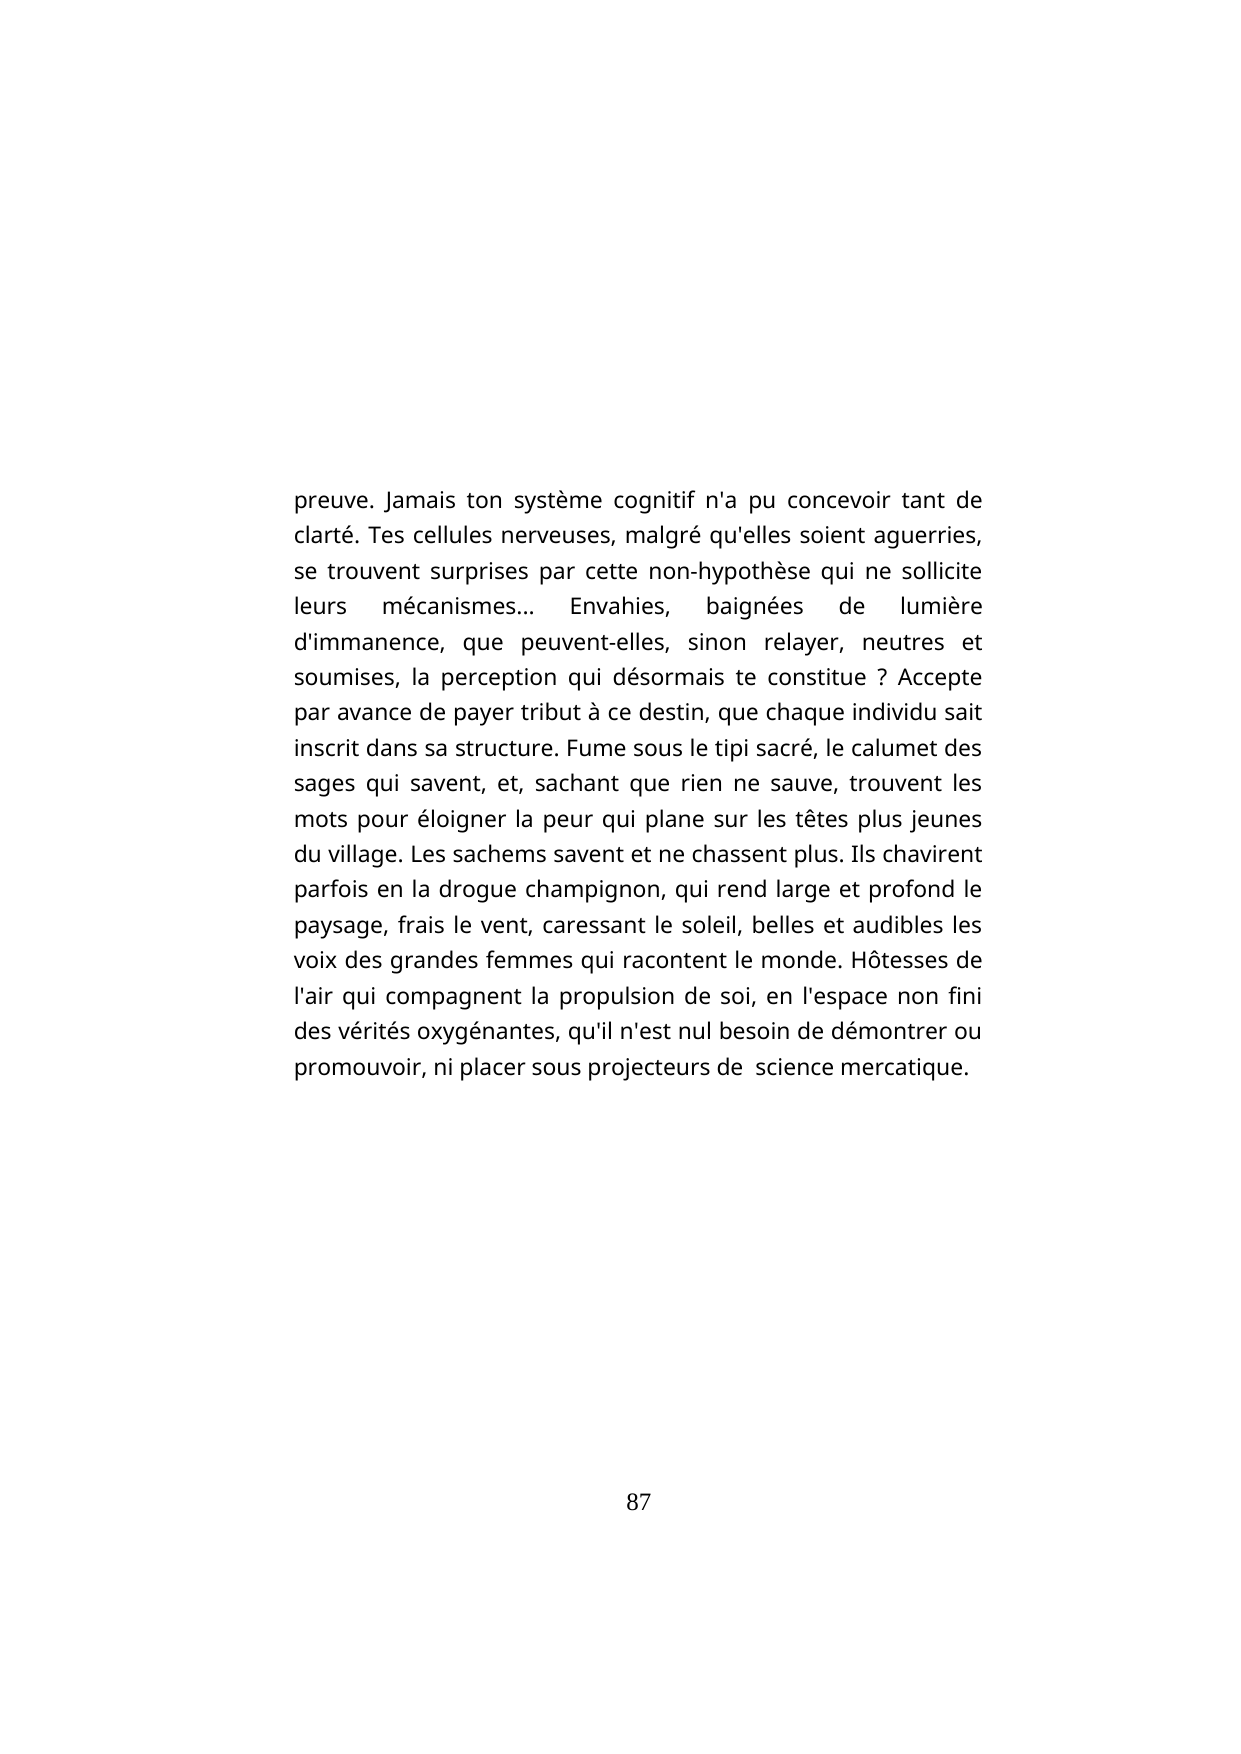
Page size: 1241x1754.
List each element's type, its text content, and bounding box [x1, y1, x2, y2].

text preuve. Jamais ton système cognitif n'a pu concevoir tant de clarté. Tes cellules nerveuses, malgré qu'elles soient aguerries, se trouvent surprises par cette non-hypothèse qui ne sollicite leurs mécanismes... Envahies, baignées de lumière d'immanence, que peuvent-elles, sinon relayer, neutres et soumises, la perception qui désormais te constitue ? Accepte par avance de payer tribut à ce destin, que chaque individu sait inscrit dans sa structure. Fume sous le tipi sacré, le calumet des sages qui savent, et, sachant que rien ne sauve, trouvent les mots pour éloigner la peur qui plane sur les têtes plus jeunes du village. Les sachems savent et ne chassent plus. Ils chavirent parfois en la drogue champignon, qui rend large et profond le paysage, frais le vent, caressant le soleil, belles et audibles les voix des grandes femmes qui racontent le monde. Hôtesses de l'air qui compagnent la propulsion de soi, en l'espace non fini des vérités oxygénantes, qu'il n'est nul besoin de démontrer ou promouvoir, ni placer sous projecteurs de science mercatique. [293, 480, 983, 1082]
